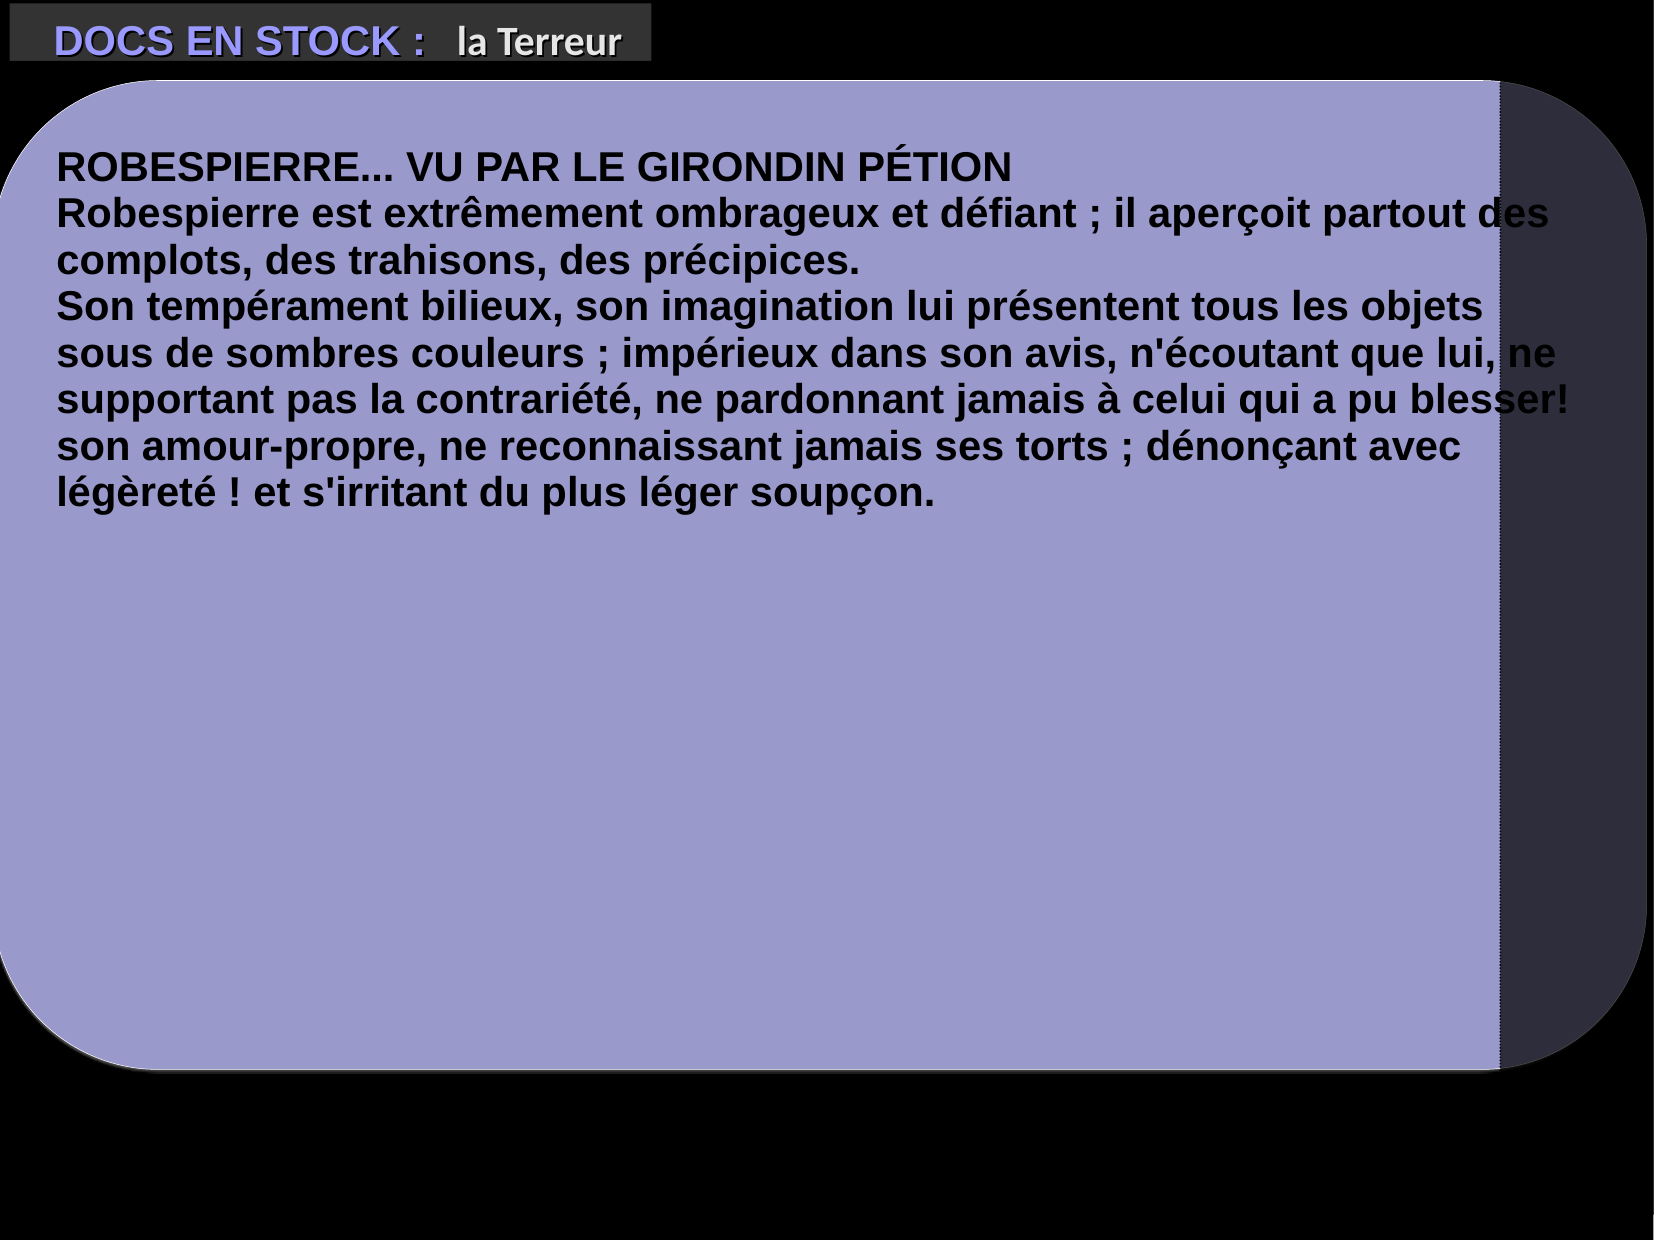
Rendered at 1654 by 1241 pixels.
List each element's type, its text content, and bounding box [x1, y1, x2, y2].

text_box DOCS EN STOCK : la Terreur [8, 2, 653, 62]
text_box ROBESPIERRE... VU PAR LE GIRONDIN PÉTION Robespierre est extrêmement ombrageux et défiant ; il aperçoit partout des complots, des trahisons, des précipices. Son tempérament bilieux, son imagination lui présentent tous les objets sous de sombres couleurs ; impérieux dans son avis, n'écoutant que lui, ne supportant pas la contrariété, ne pardonnant jamais à celui qui a pu blesser! son amour-propre, ne reconnaissant jamais ses torts ; dénonçant avec légèreté ! et s'irritant du plus léger soupçon. [0, 80, 1500, 1070]
text_box [1500, 0, 1654, 1215]
